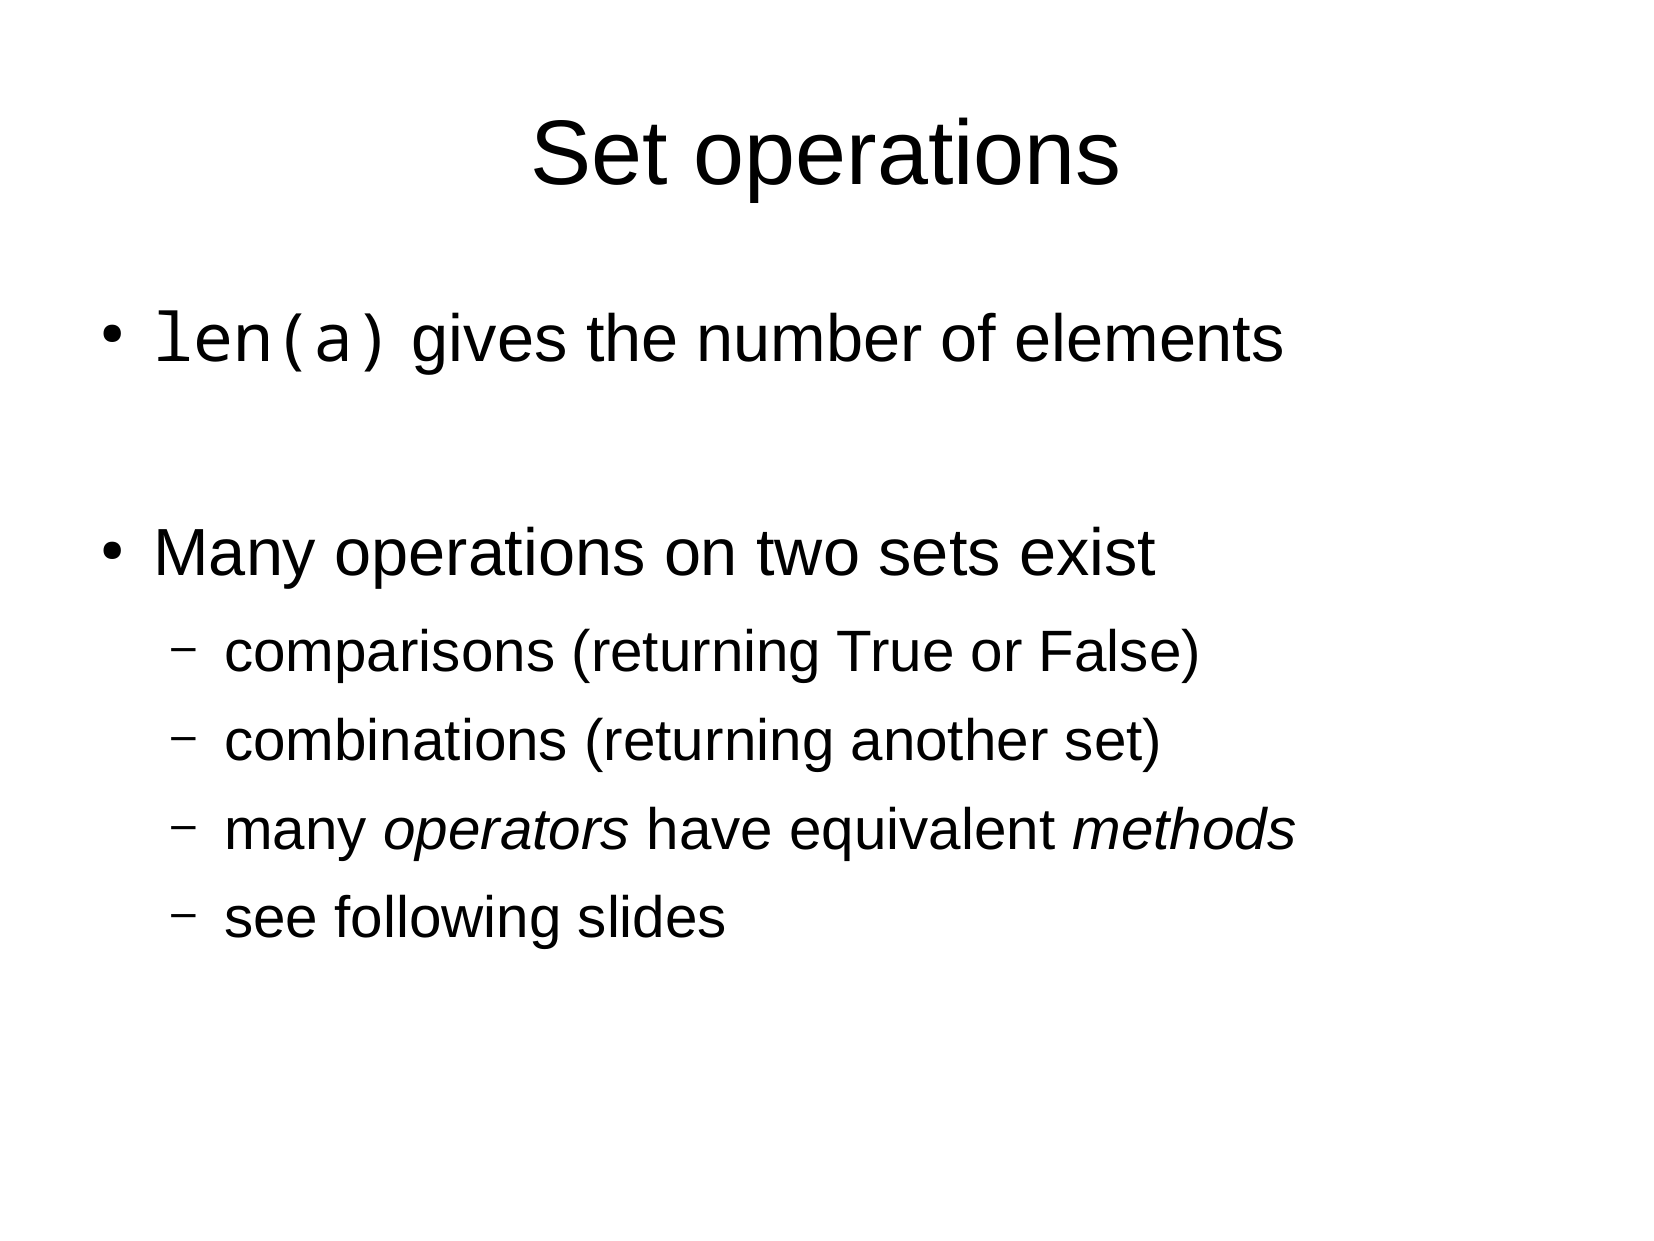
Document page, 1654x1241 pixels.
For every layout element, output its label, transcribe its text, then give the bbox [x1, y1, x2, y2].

list len(a) gives the number of elements Many operations on two sets exist comparisons (returning True or False) combinations (returning another set) many operators have equivalent methods see following slides [82, 290, 1571, 1010]
title Set operations [82, 49, 1571, 257]
